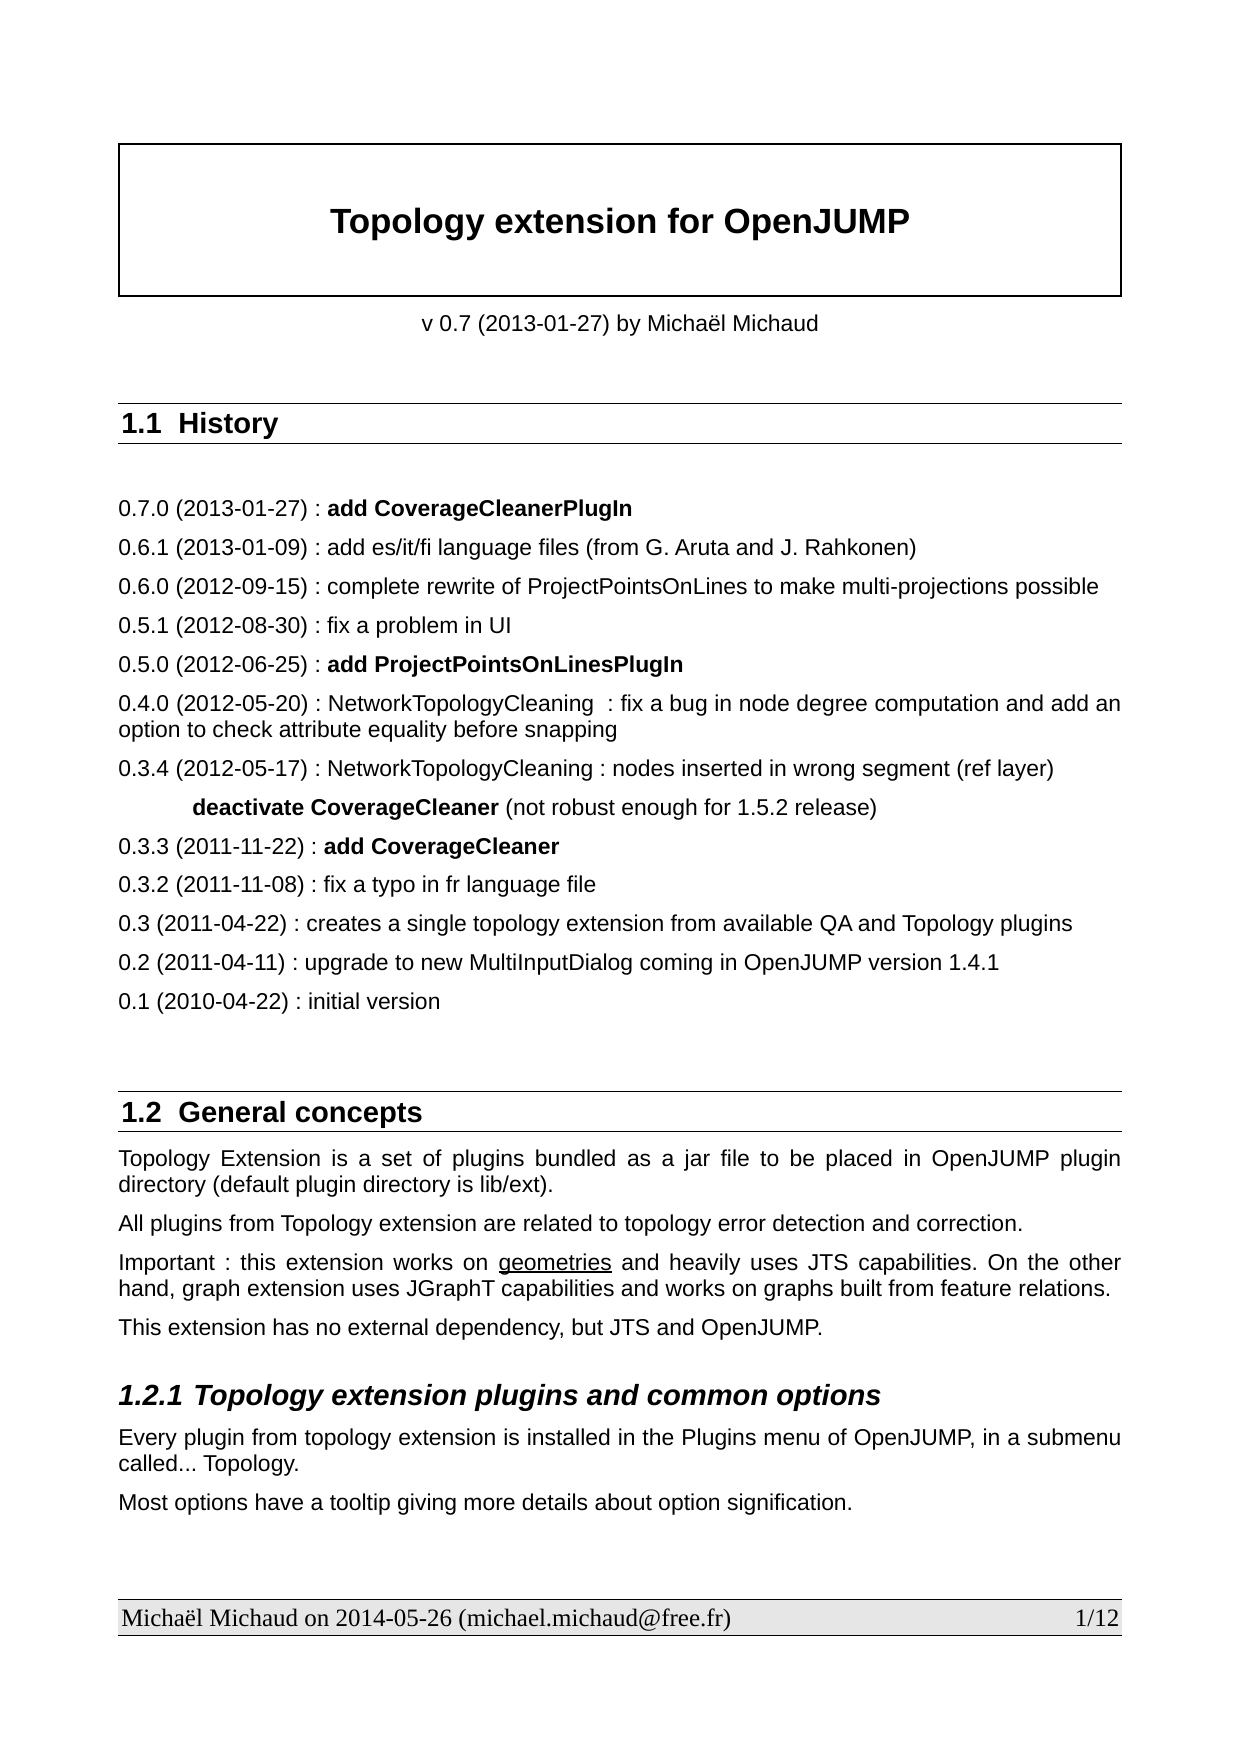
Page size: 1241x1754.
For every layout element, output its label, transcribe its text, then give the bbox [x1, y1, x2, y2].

text 0.3.2 (2011-11-08) : fix a typo in fr language file [118, 871, 1122, 898]
text 0.6.1 (2013-01-09) : add es/it/fi language files (from G. Aruta and J. Rahkonen) [118, 534, 1122, 561]
text This extension has no external dependency, but JTS and OpenJUMP. [118, 1314, 1122, 1340]
text Most options have a tooltip giving more details about option signification. [118, 1489, 1122, 1515]
subtitle Topology extension for OpenJUMP [120, 145, 1120, 295]
text 0.2 (2011-04-11) : upgrade to new MultiInputDialog coming in OpenJUMP version 1.4.1 [118, 949, 1122, 976]
text Every plugin from topology extension is installed in the Plugins menu of OpenJUMP, in a submenu called... Topology. [118, 1424, 1122, 1477]
text 0.1 (2010-04-22) : initial version [118, 988, 1122, 1014]
text 0.3 (2011-04-22) : creates a single topology extension from available QA and Topology plugins [118, 910, 1122, 937]
text 0.7.0 (2013-01-27) : add CoverageCleanerPlugIn [118, 495, 1122, 522]
subtitle History [118, 404, 1122, 443]
text v 0.7 (2013-01-27) by Michaël Michaud [118, 310, 1122, 336]
text 0.6.0 (2012-09-15) : complete rewrite of ProjectPointsOnLines to make multi-projections possible [118, 573, 1122, 599]
text 0.5.1 (2012-08-30) : fix a problem in UI [118, 612, 1122, 638]
subtitle Topology extension plugins and common options [118, 1378, 1122, 1411]
text 0.4.0 (2012-05-20) : NetworkTopologyCleaning : fix a bug in node degree computation and add an option to check attribute equality before snapping [118, 690, 1122, 742]
text 0.5.0 (2012-06-25) : add ProjectPointsOnLinesPlugIn [118, 651, 1122, 677]
text All plugins from Topology extension are related to topology error detection and correction. [118, 1210, 1122, 1236]
text 0.3.4 (2012-05-17) : NetworkTopologyCleaning : nodes inserted in wrong segment (ref layer) [118, 755, 1122, 781]
text Topology Extension is a set of plugins bundled as a jar file to be placed in OpenJUMP plugin directory (default plugin directory is lib/ext). [118, 1145, 1122, 1197]
text deactivate CoverageCleaner (not robust enough for 1.5.2 release) [118, 794, 1122, 820]
text 0.3.3 (2011-11-22) : add CoverageCleaner [118, 833, 1122, 859]
text Important : this extension works on geometries and heavily uses JTS capabilities. On the other hand, graph extension uses JGraphT capabilities and works on graphs built from feature relations. [118, 1249, 1122, 1301]
subtitle General concepts [118, 1092, 1122, 1131]
